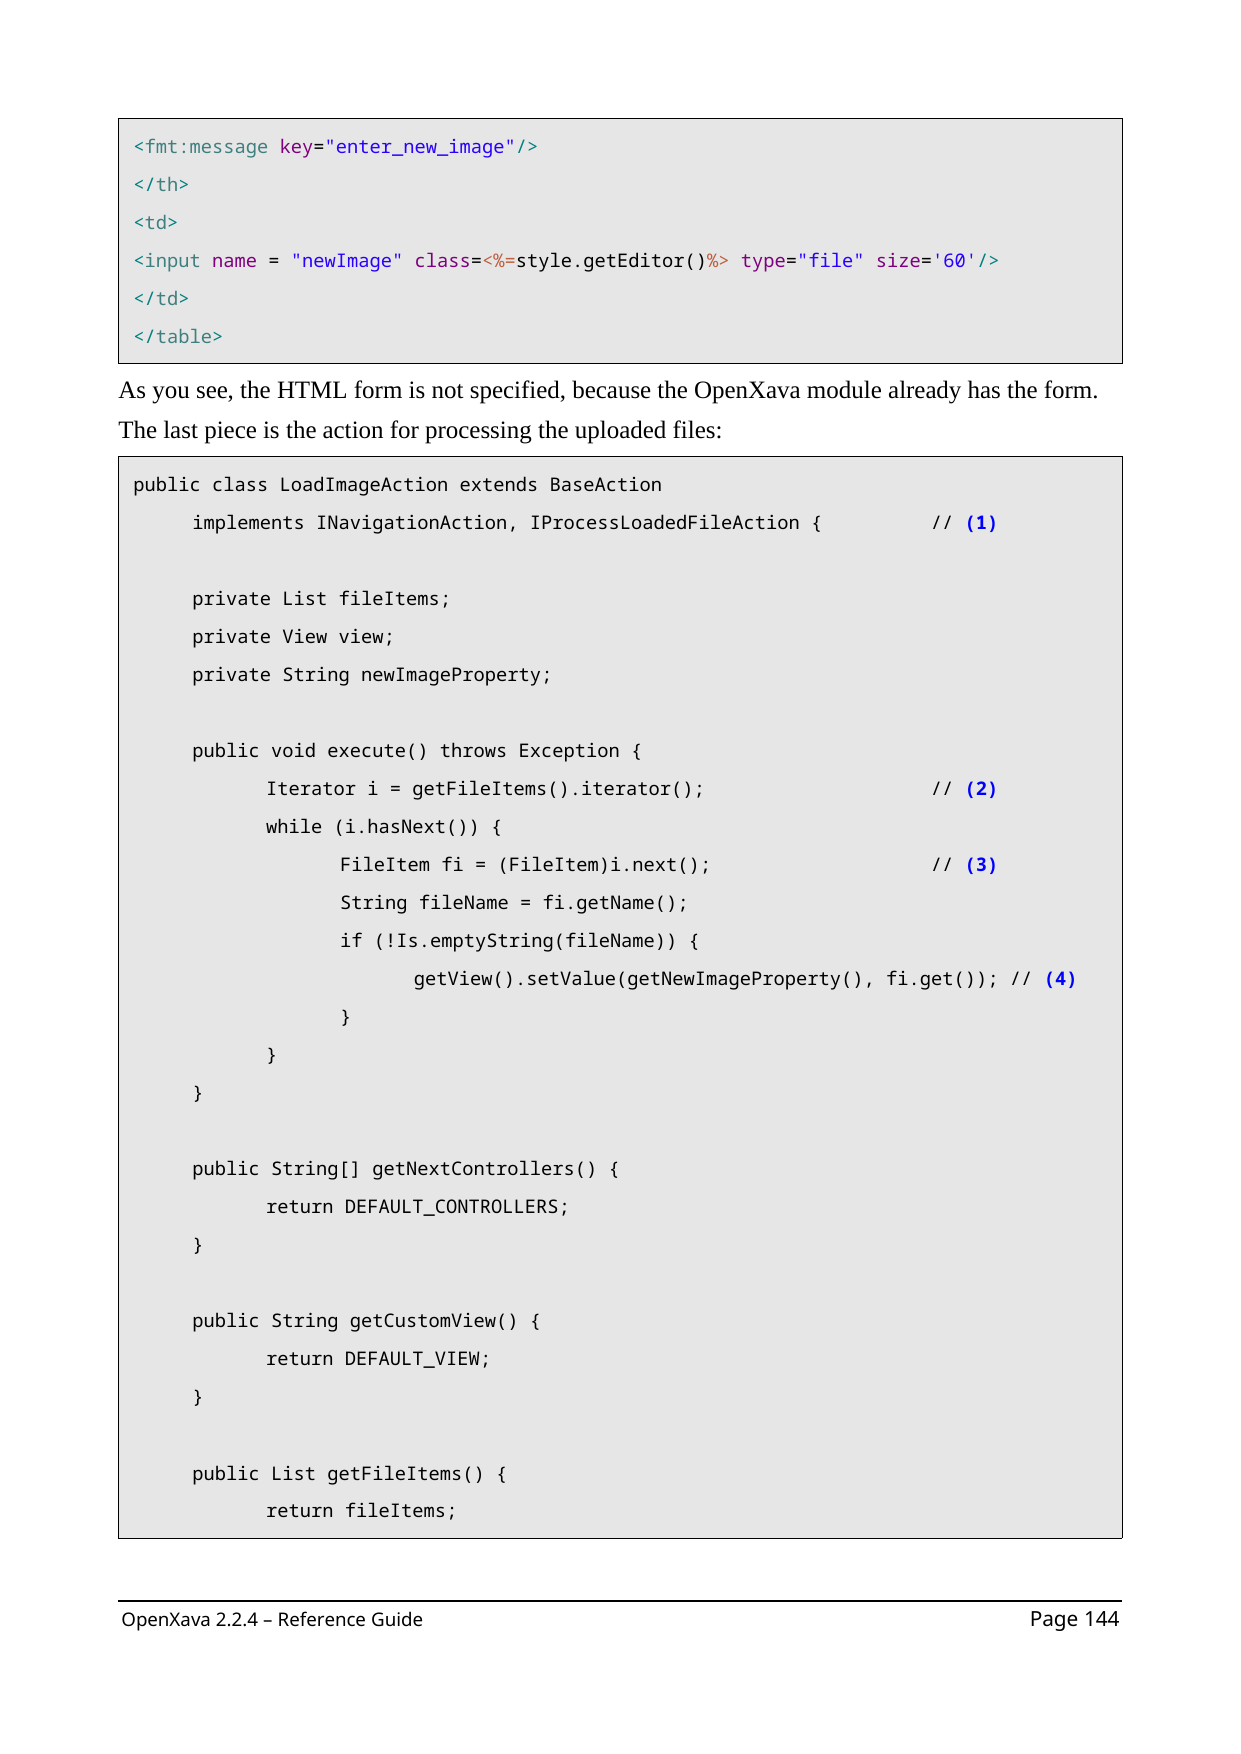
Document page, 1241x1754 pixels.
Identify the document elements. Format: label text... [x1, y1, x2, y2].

text } [119, 989, 1122, 1027]
text getView().setValue(getNewImageProperty(), fi.get()); // (4) [119, 951, 1122, 989]
text public String[] getNextControllers() { [119, 1141, 1122, 1179]
text } [119, 1217, 1122, 1255]
text </table> [119, 308, 1122, 363]
text public List getFileItems() { [119, 1445, 1122, 1483]
text </td> [119, 270, 1122, 308]
text The last piece is the action for processing the uploaded files: [118, 416, 1122, 444]
text <fmt:message key="enter_new_image"/> [119, 119, 1122, 156]
text } [119, 1065, 1122, 1103]
text FileItem fi = (FileItem)i.next(); // (3) [119, 837, 1122, 875]
text while (i.hasNext()) { [119, 799, 1122, 837]
text public class LoadImageAction extends BaseAction [119, 457, 1122, 494]
text private List fileItems; [119, 571, 1122, 608]
text return fileItems; [119, 1483, 1122, 1538]
text </th> [119, 156, 1122, 194]
text return DEFAULT_VIEW; [119, 1331, 1122, 1369]
text As you see, the HTML form is not specified, because the OpenXava module already has the form. [118, 376, 1122, 404]
text implements INavigationAction, IProcessLoadedFileAction { // (1) [119, 494, 1122, 532]
text } [119, 1369, 1122, 1407]
text private View view; [119, 608, 1122, 647]
text private String newImageProperty; [119, 647, 1122, 684]
text } [119, 1027, 1122, 1065]
text public void execute() throws Exception { [119, 723, 1122, 761]
text public String getCustomView() { [119, 1293, 1122, 1331]
text String fileName = fi.getName(); [119, 875, 1122, 913]
text <td> [119, 194, 1122, 232]
text <input name = "newImage" class=<%=style.getEditor()%> type="file" size='60'/> [119, 232, 1122, 270]
text if (!Is.emptyString(fileName)) { [119, 913, 1122, 951]
text Iterator i = getFileItems().iterator(); // (2) [119, 761, 1122, 799]
text return DEFAULT_CONTROLLERS; [119, 1179, 1122, 1217]
